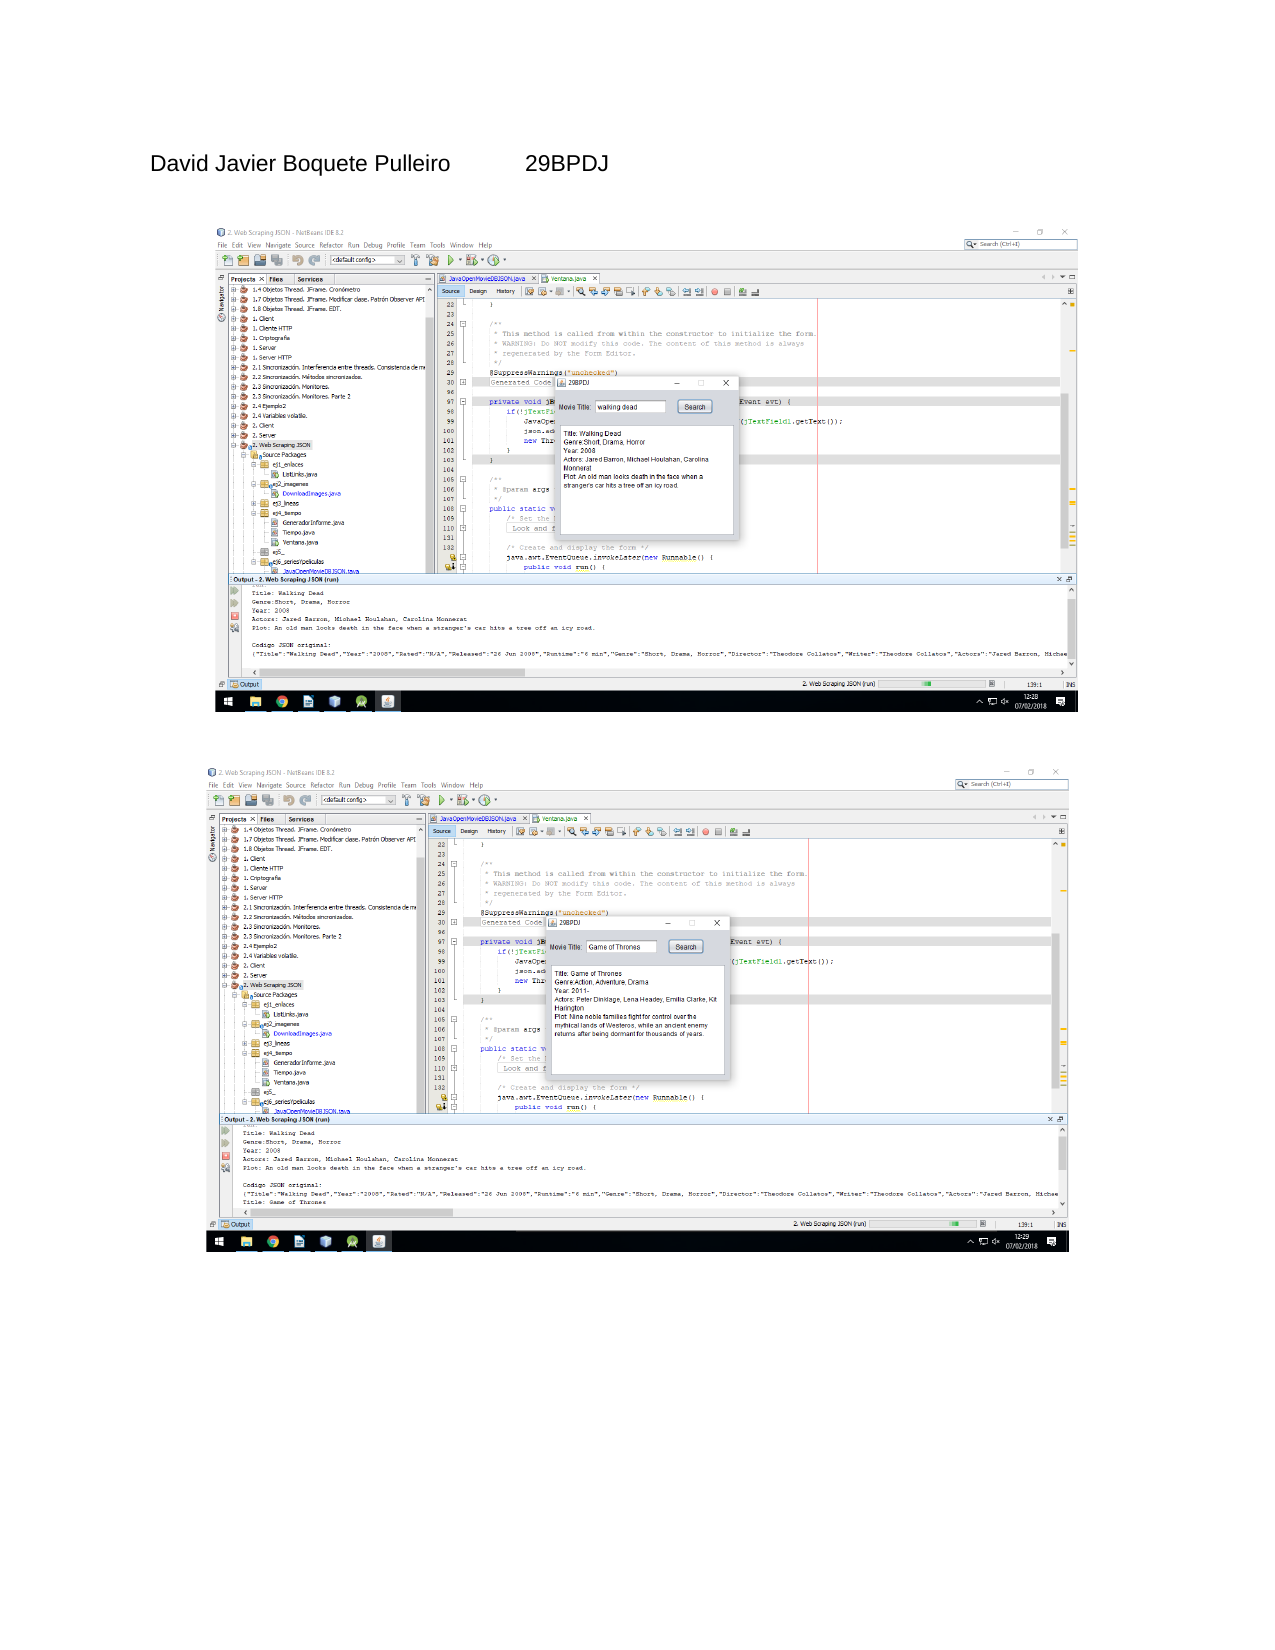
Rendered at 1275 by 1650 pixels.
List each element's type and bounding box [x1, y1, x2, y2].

picture [215, 227, 1078, 712]
picture [206, 767, 1069, 1252]
